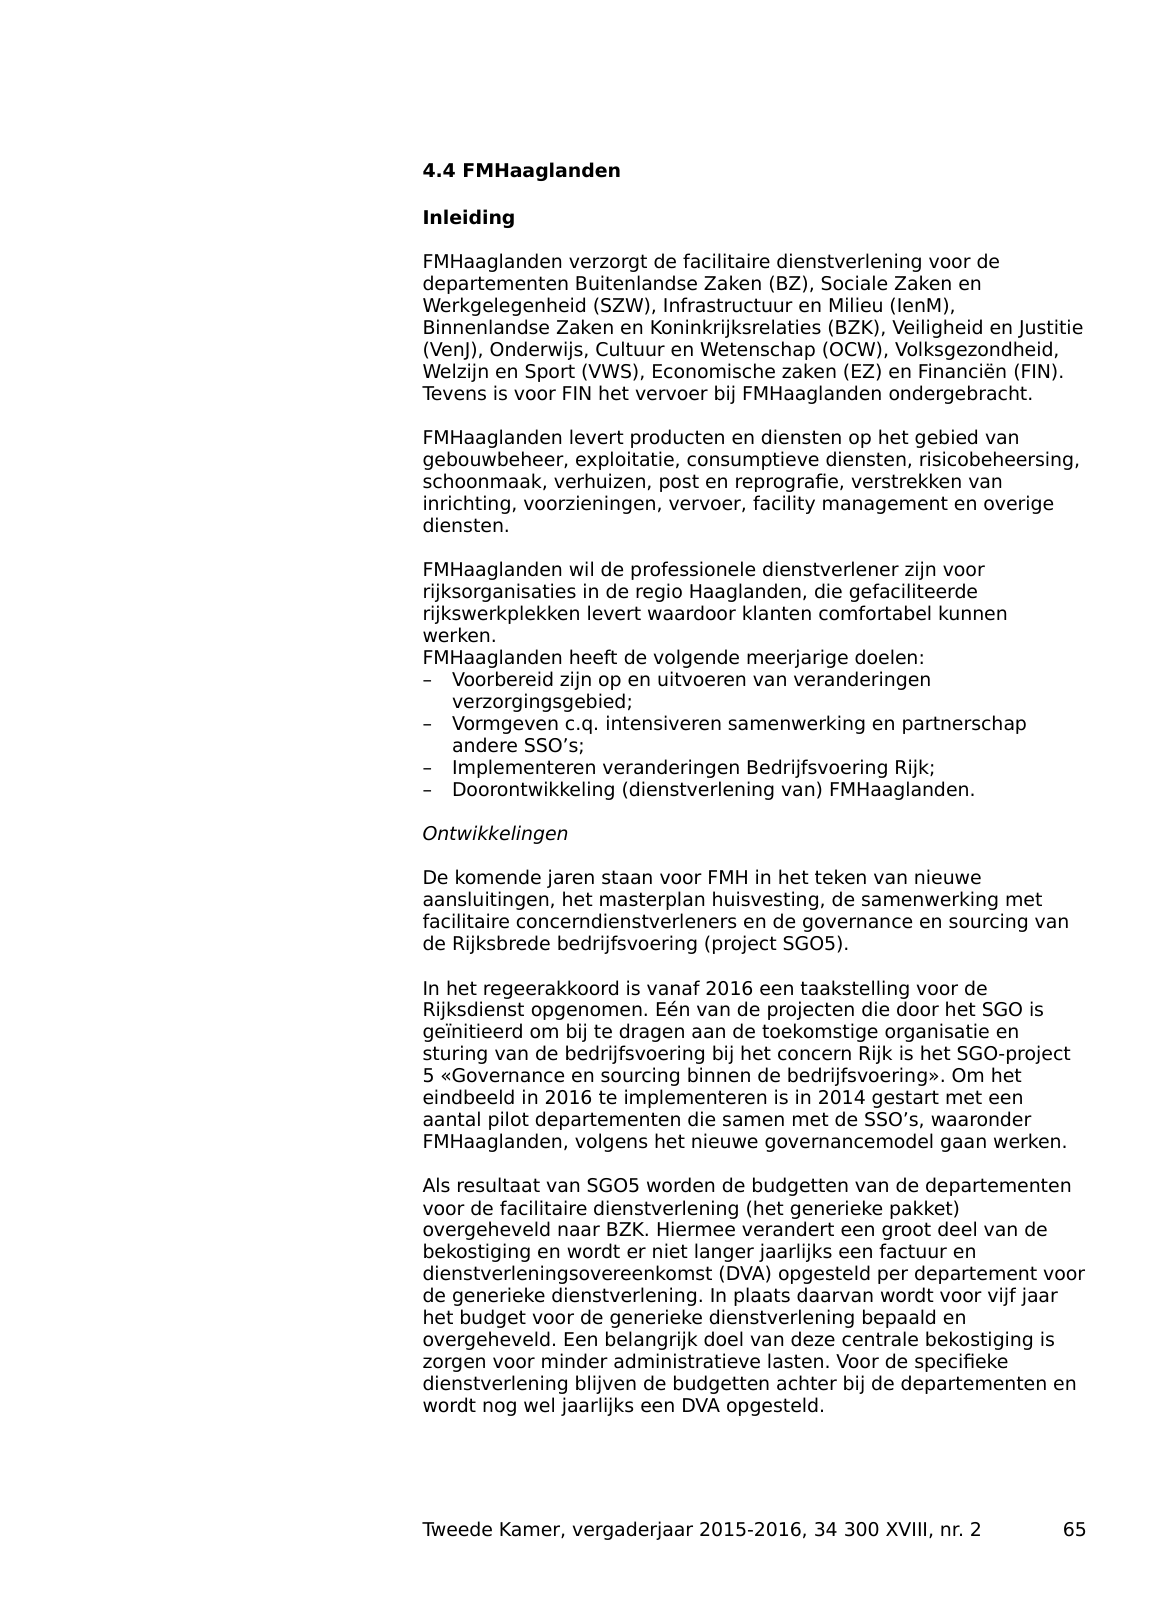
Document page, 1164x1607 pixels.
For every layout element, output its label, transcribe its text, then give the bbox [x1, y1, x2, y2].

text Als resultaat van SGO5 worden de budgetten van de departementen voor de facilitaire dienstverlening (het generieke pakket) overgeheveld naar BZK. Hiermee verandert een groot deel van de bekostiging en wordt er niet langer jaarlijks een factuur en dienstverleningsovereenkomst (DVA) opgesteld per departement voor de generieke dienstverlening. In plaats daarvan wordt voor vijf jaar het budget voor de generieke dienstverlening bepaald en overgeheveld. Een belangrijk doel van deze centrale bekostiging is zorgen voor minder administratieve lasten. Voor de specifieke dienstverlening blijven de budgetten achter bij de departementen en wordt nog wel jaarlijks een DVA opgesteld. [422, 1175, 1087, 1417]
text In het regeerakkoord is vanaf 2016 een taakstelling voor de Rijksdienst opgenomen. Eén van de projecten die door het SGO is geïnitieerd om bij te dragen aan de toekomstige organisatie en sturing van de bedrijfsvoering bij het concern Rijk is het SGO-project 5 «Governance en sourcing binnen de bedrijfsvoering». Om het eindbeeld in 2016 te implementeren is in 2014 gestart met een aantal pilot departementen die samen met de SSO’s, waaronder FMHaaglanden, volgens het nieuwe governancemodel gaan werken. [422, 977, 1087, 1153]
text FMHaaglanden levert producten en diensten op het gebied van gebouwbeheer, exploitatie, consumptieve diensten, risicobeheersing, schoonmaak, verhuizen, post en reprografie, verstrekken van inrichting, voorzieningen, vervoer, facility management en overige diensten. [422, 427, 1087, 537]
text – Doorontwikkeling (dienstverlening van) FMHaaglanden. [422, 779, 1087, 801]
text FMHaaglanden verzorgt de facilitaire dienstverlening voor de departementen Buitenlandse Zaken (BZ), Sociale Zaken en Werkgelegenheid (SZW), Infrastructuur en Milieu (IenM), Binnenlandse Zaken en Koninkrijksrelaties (BZK), Veiligheid en Justitie (VenJ), Onderwijs, Cultuur en Wetenschap (OCW), Volksgezondheid, Welzijn en Sport (VWS), Economische zaken (EZ) en Financiën (FIN). Tevens is voor FIN het vervoer bij FMHaaglanden ondergebracht. [422, 251, 1087, 405]
subtitle Ontwikkelingen [422, 823, 1087, 845]
text De komende jaren staan voor FMH in het teken van nieuwe aansluitingen, het masterplan huisvesting, de samenwerking met facilitaire concerndienstverleners en de governance en sourcing van de Rijksbrede bedrijfsvoering (project SGO5). [422, 867, 1087, 955]
text FMHaaglanden heeft de volgende meerjarige doelen: [422, 647, 1087, 669]
text – Implementeren veranderingen Bedrijfsvoering Rijk; [422, 757, 1087, 779]
text FMHaaglanden wil de professionele dienstverlener zijn voor rijksorganisaties in de regio Haaglanden, die gefaciliteerde rijkswerkplekken levert waardoor klanten comfortabel kunnen werken. [422, 559, 1087, 647]
text – Voorbereid zijn op en uitvoeren van veranderingen verzorgingsgebied; [422, 669, 1087, 713]
subtitle 4.4 FMHaaglanden [422, 160, 1087, 182]
subtitle Inleiding [422, 207, 1087, 229]
text – Vormgeven c.q. intensiveren samenwerking en partnerschap andere SSO’s; [422, 713, 1087, 757]
